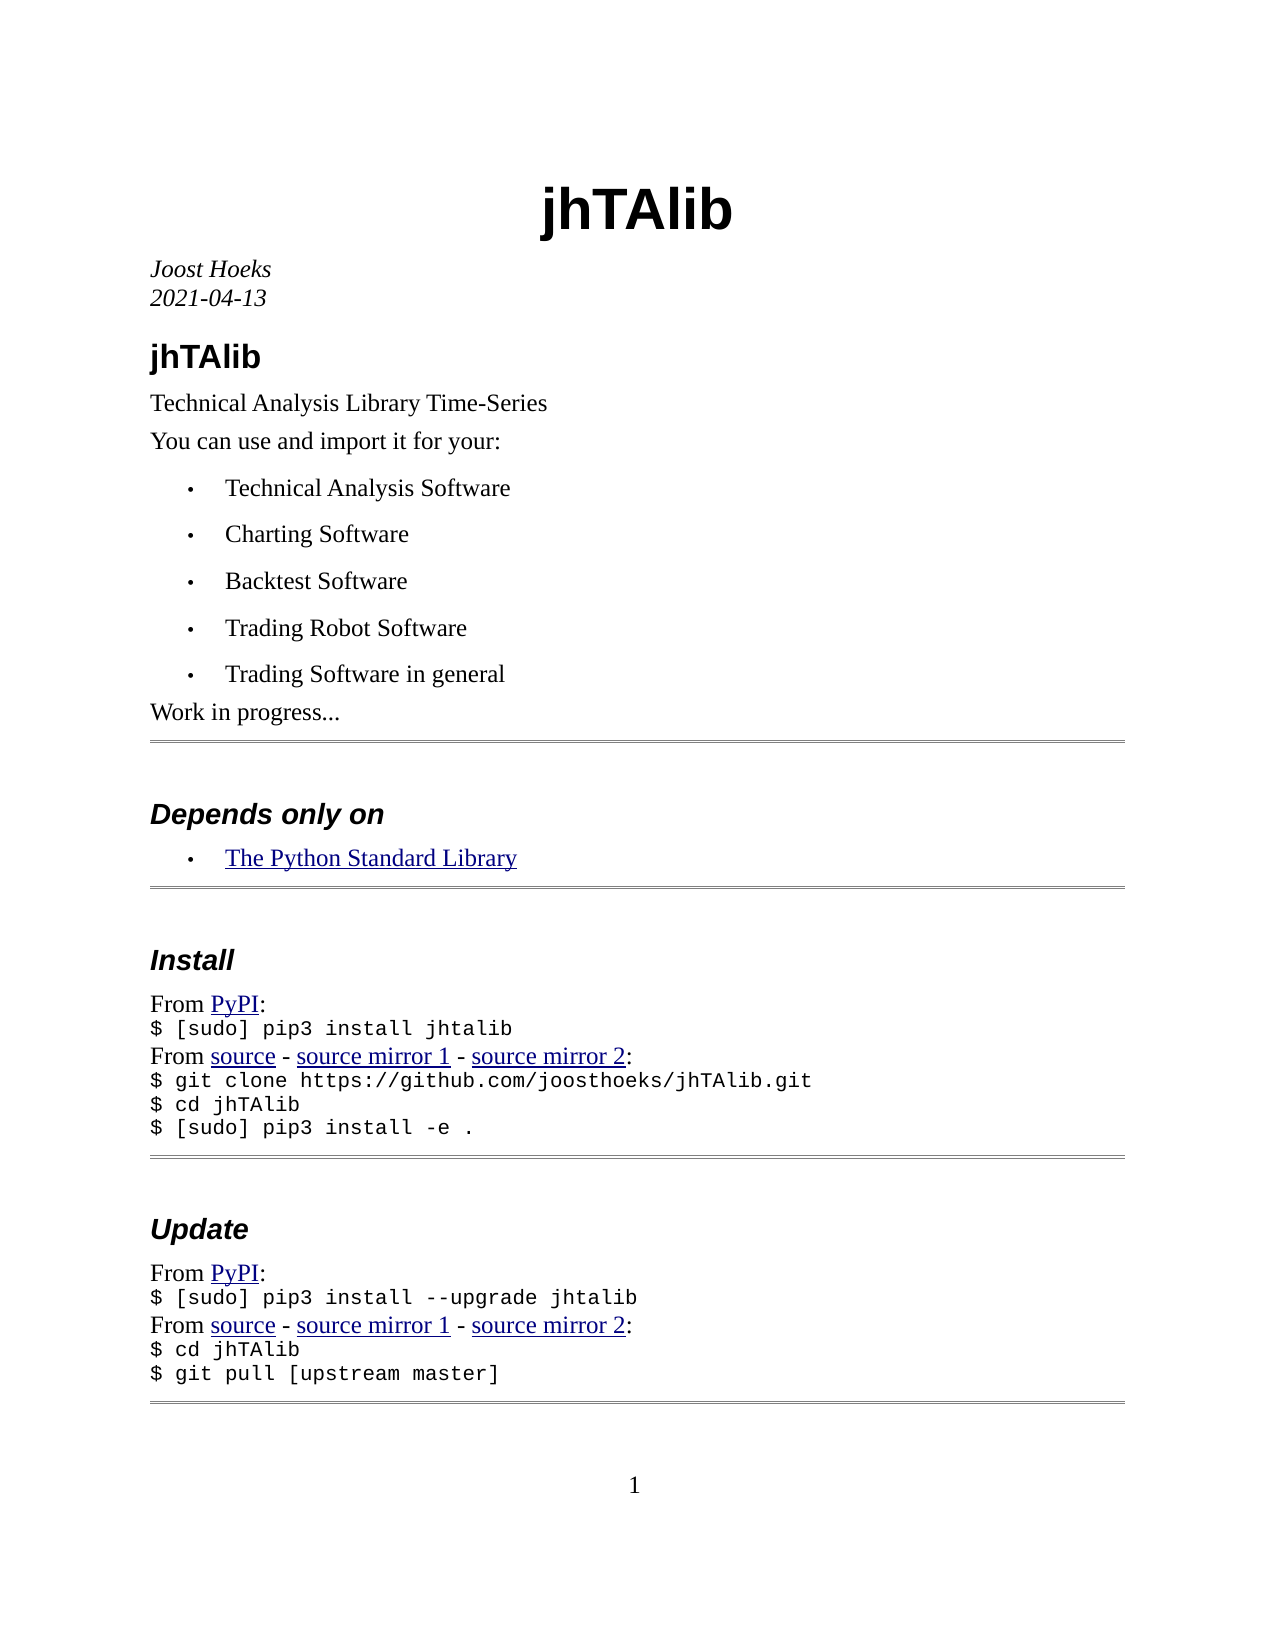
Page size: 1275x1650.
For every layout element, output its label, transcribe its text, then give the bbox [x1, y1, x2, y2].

list Trading Software in general [187, 659, 1125, 688]
text $ [sudo] pip3 install jhtalib [150, 1018, 1125, 1041]
text $ [sudo] pip3 install --upgrade jhtalib [150, 1287, 1125, 1311]
text $ cd jhTAlib [150, 1094, 1125, 1117]
text $ [sudo] pip3 install -e . [150, 1117, 1125, 1141]
text $ cd jhTAlib [150, 1339, 1125, 1363]
text From PyPI: [150, 1258, 1125, 1287]
text From source - source mirror 1 - source mirror 2: [150, 1311, 1125, 1339]
title jhTAlib [150, 175, 1125, 242]
list Backtest Software [187, 566, 1125, 595]
subtitle Depends only on [150, 797, 1125, 830]
subtitle jhTAlib [150, 337, 1125, 376]
list Technical Analysis Software [187, 473, 1125, 501]
text $ git clone https://github.com/joosthoeks/jhTAlib.git [150, 1070, 1125, 1094]
text Technical Analysis Library Time-Series [150, 388, 1125, 417]
list The Python Standard Library [187, 843, 1125, 872]
text $ git pull [upstream master] [150, 1363, 1125, 1387]
list Charting Software [187, 519, 1125, 548]
subtitle Update [150, 1212, 1125, 1246]
text From source - source mirror 1 - source mirror 2: [150, 1041, 1125, 1070]
text You can use and import it for your: [150, 426, 1125, 455]
text 2021-04-13 [150, 283, 1125, 312]
text Work in progress... [150, 697, 1125, 726]
text From PyPI: [150, 989, 1125, 1018]
list Trading Robot Software [187, 613, 1125, 641]
subtitle Install [150, 943, 1125, 976]
text Joost Hoeks [150, 254, 1125, 283]
